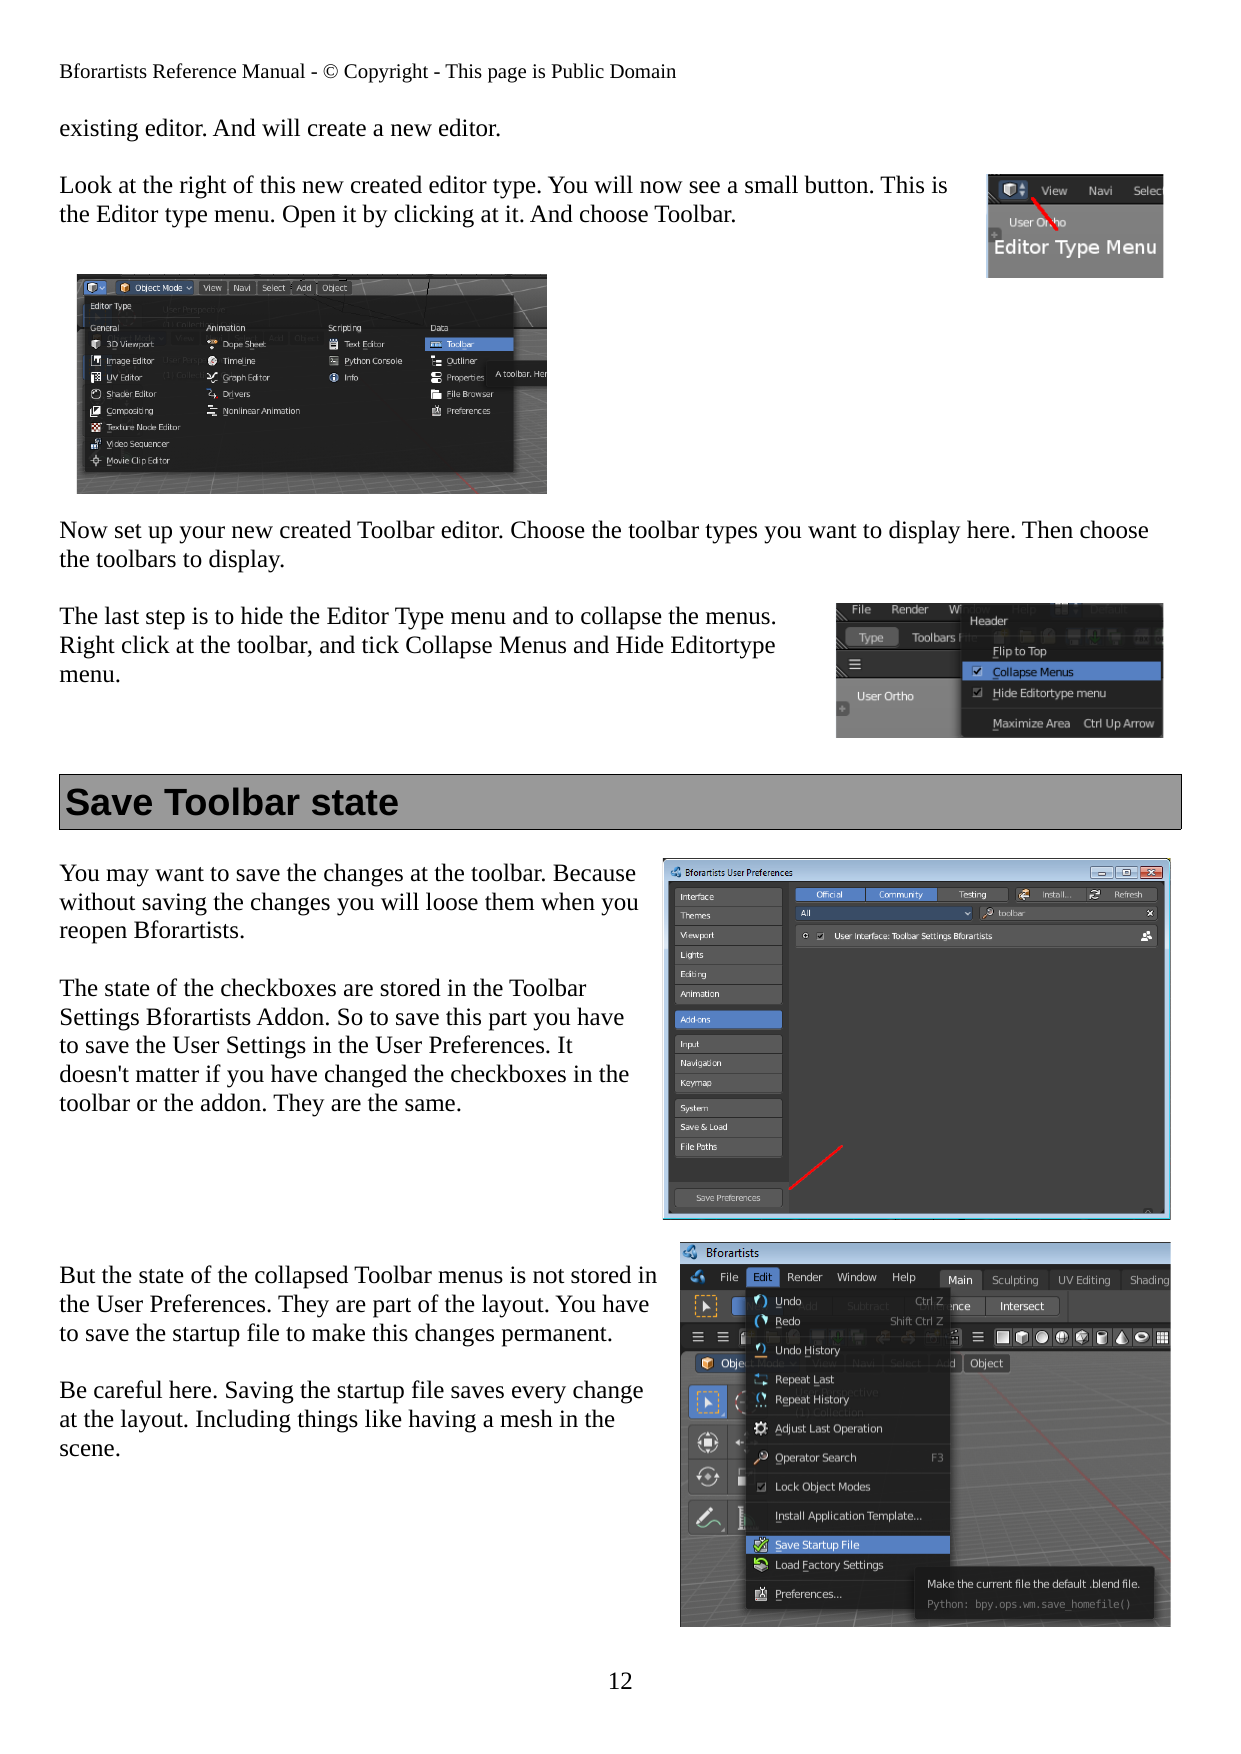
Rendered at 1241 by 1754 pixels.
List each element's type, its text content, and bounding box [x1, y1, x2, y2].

table_header Save Toolbar state [60, 775, 1181, 829]
text Now set up your new created Toolbar editor. Choose the toolbar types you want to display here. Then choose the toolbars to display. [59, 515, 1181, 573]
picture [835, 603, 1164, 738]
text The last step is to hide the Editor Type menu and to collapse the menus. Right click at the toolbar, and tick Collapse Menus and Hide Editortype menu. [59, 601, 1181, 688]
picture [680, 1242, 1171, 1627]
text You may want to save the changes at the toolbar. Because without saving the changes you will loose them when you reopen Bforartists. [59, 858, 662, 944]
picture [986, 174, 1164, 278]
picture [662, 858, 1171, 1220]
picture [76, 274, 547, 494]
text The state of the checkboxes are stored in the Toolbar Settings Bforartists Addon. So to save this part you have to save the User Settings in the User Preferences. It doesn't matter if you have changed the checkboxes in the toolbar or the addon. They are the same. [59, 973, 662, 1117]
text Look at the right of this new created editor type. You will now see a small button. This is the Editor type menu. Open it by clicking at it. And choose Toolbar. [59, 170, 1181, 228]
text But the state of the collapsed Toolbar menus is not stored in the User Preferences. They are part of the layout. You have to save the startup file to make this changes permanent. [59, 1260, 680, 1347]
text Be careful here. Saving the startup file saves every change at the layout. Including things like having a mesh in the scene. [59, 1375, 680, 1462]
text existing editor. And will create a new editor. [59, 113, 1181, 141]
